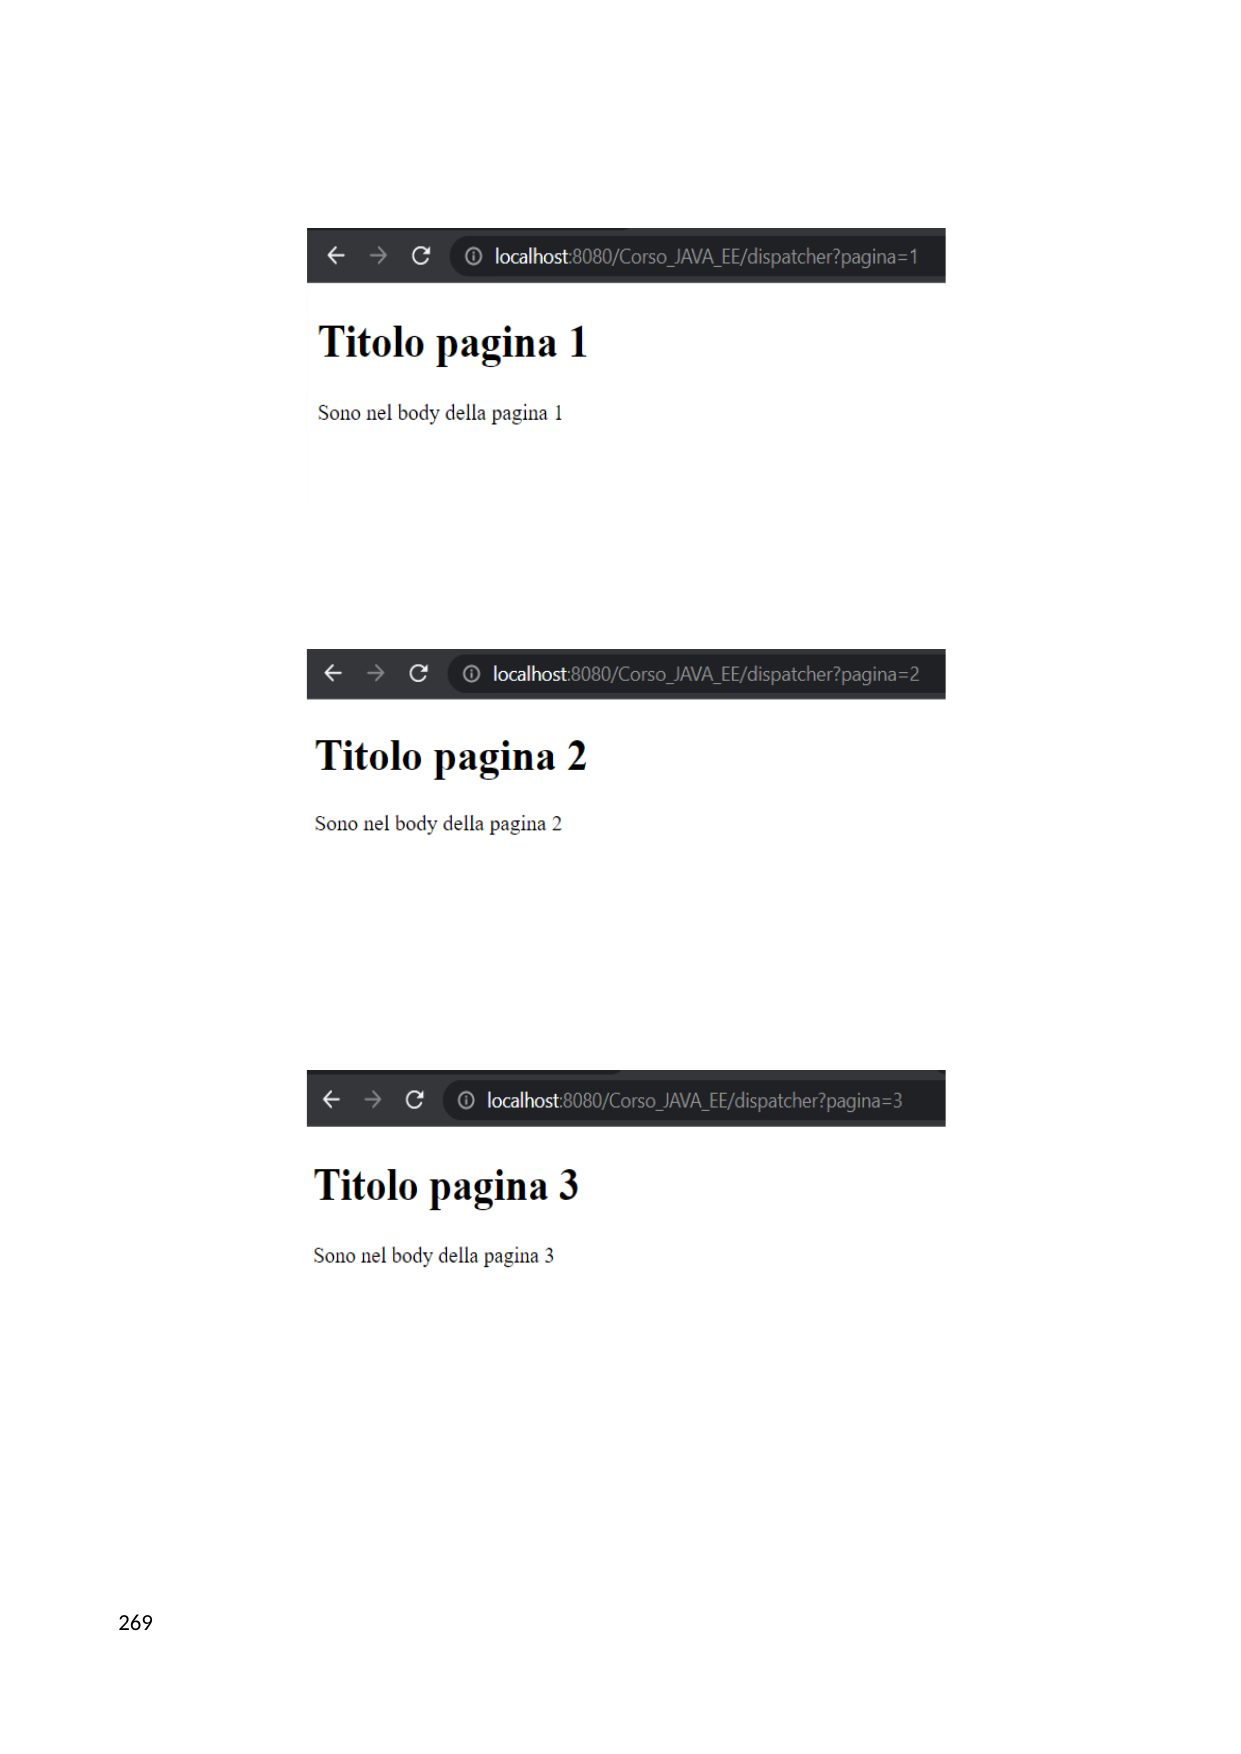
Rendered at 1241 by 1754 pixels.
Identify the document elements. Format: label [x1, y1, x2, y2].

picture [306, 228, 946, 505]
picture [306, 1070, 946, 1347]
picture [306, 649, 946, 926]
